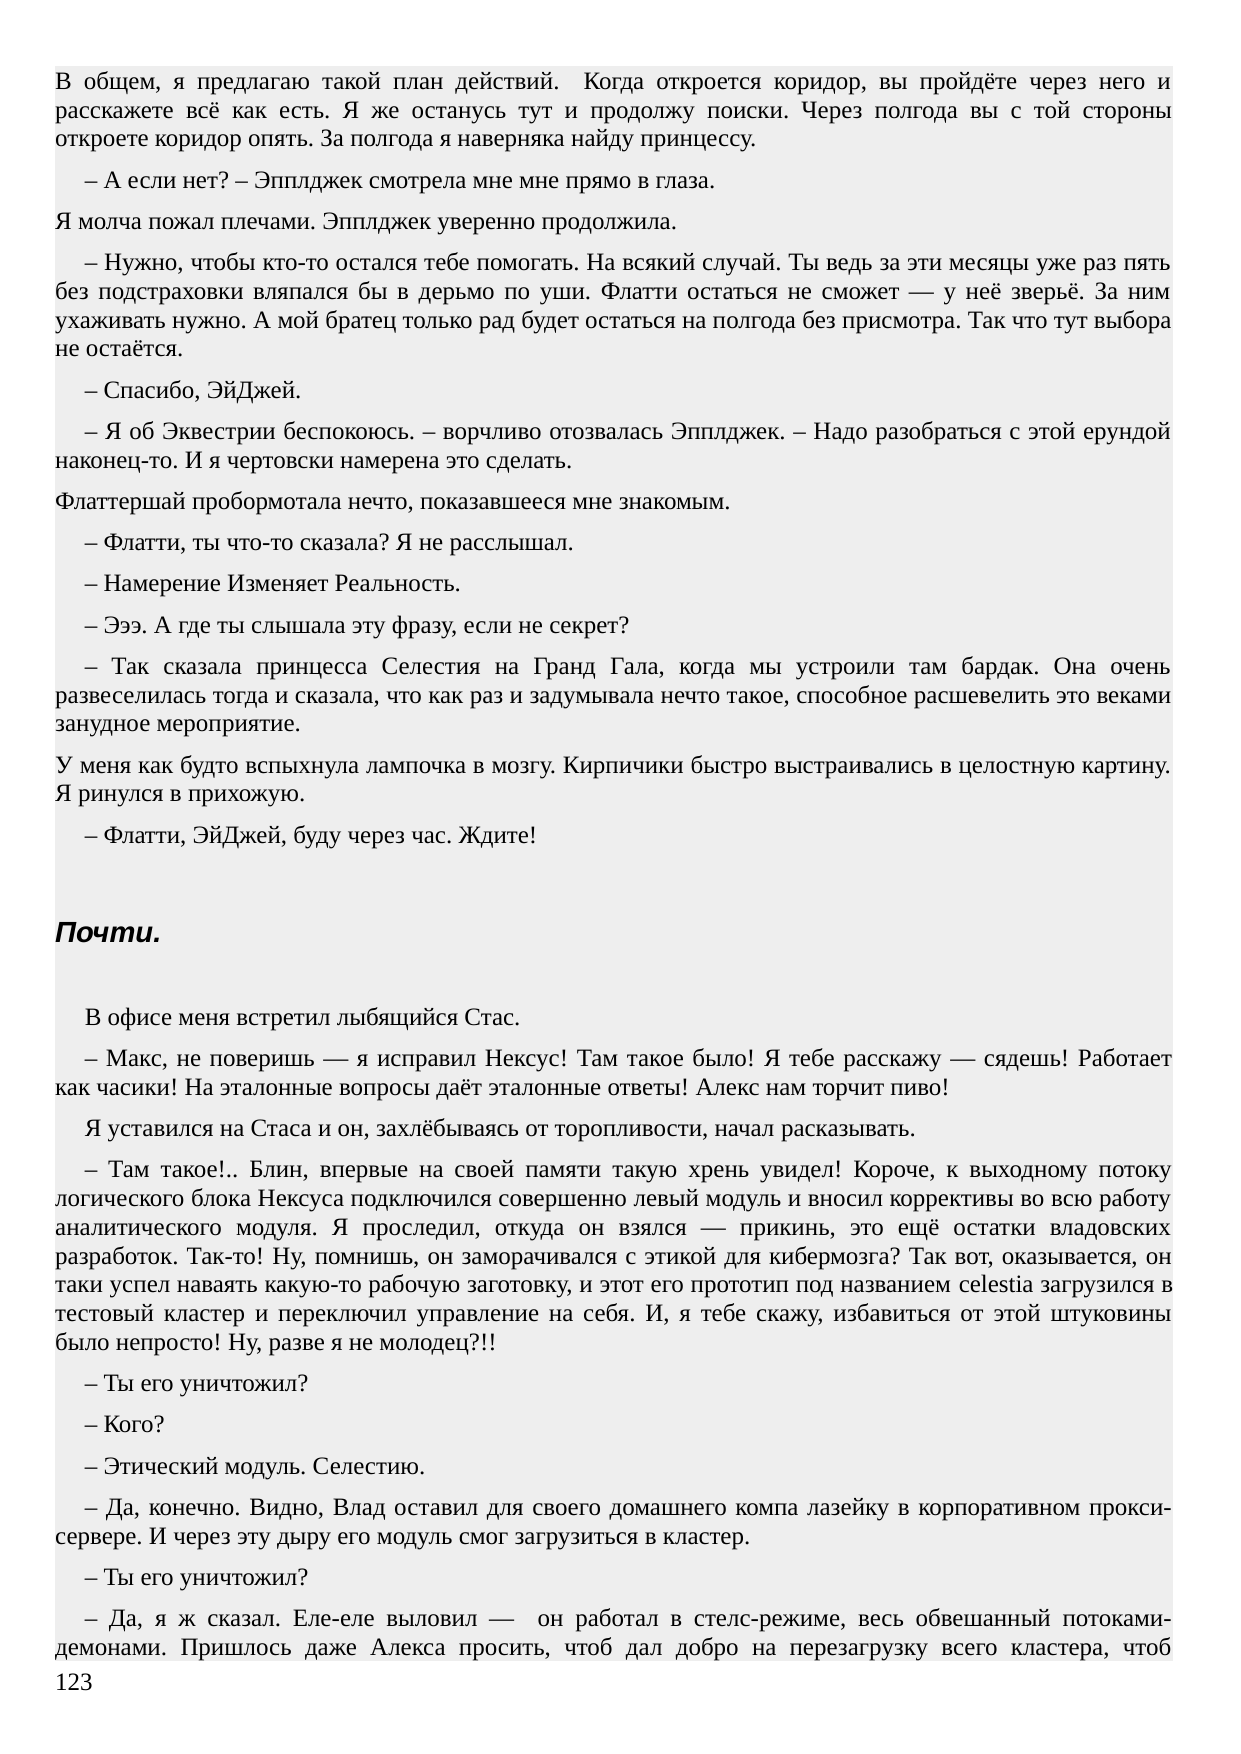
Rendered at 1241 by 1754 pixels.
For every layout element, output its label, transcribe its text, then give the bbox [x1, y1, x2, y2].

text – Там такое!.. Блин, впервые на своей памяти такую хрень увидел! Короче, к выходному потоку логического блока Нексуса подключился совершенно левый модуль и вносил коррективы во всю работу аналитического модуля. Я проследил, откуда он взялся — прикинь, это ещё остатки владовских разработок. Так-то! Ну, помнишь, он заморачивался с этикой для кибермозга? Так вот, оказывается, он таки успел наваять какую-то рабочую заготовку, и этот его прототип под названием celestia загрузился в тестовый кластер и переключил управление на себя. И, я тебе скажу, избавиться от этой штуковины было непросто! Ну, разве я не молодец?!! [55, 1154, 1173, 1356]
text – Спасибо, ЭйДжей. [55, 375, 1173, 403]
text – Макс, не поверишь — я исправил Нексус! Там такое было! Я тебе расскажу — сядешь! Работает как часики! На эталонные вопросы даёт эталонные ответы! Алекс нам торчит пиво! [55, 1043, 1173, 1101]
text – Да, я ж сказал. Еле-еле выловил — он работал в стелс-режиме, весь обвешанный потоками-демонами. Пришлось даже Алекса просить, чтоб дал добро на перезагрузку всего кластера, чтоб [55, 1603, 1173, 1661]
text – А если нет? – Эпплджек смотрела мне мне прямо в глаза. [55, 165, 1173, 193]
list У меня как будто вспыхнула лампочка в мозгу. Кирпичики быстро выстраивались в целостную картину. Я ринулся в прихожую. [55, 750, 1173, 807]
text – Кого? [55, 1409, 1173, 1438]
text – Ты его уничтожил? [55, 1368, 1173, 1397]
text – Этический модуль. Селестию. [55, 1451, 1173, 1479]
text – Нужно, чтобы кто-то остался тебе помогать. На всякий случай. Ты ведь за эти месяцы уже раз пять без подстраховки вляпался бы в дерьмо по уши. Флатти остаться не сможет — у неё зверьё. За ним ухаживать нужно. А мой братец только рад будет остаться на полгода без присмотра. Так что тут выбора не остаётся. [55, 247, 1173, 362]
text – Флатти, ты что-то сказала? Я не расслышал. [55, 527, 1173, 556]
text – Да, конечно. Видно, Влад оставил для своего домашнего компа лазейку в корпоративном прокси-сервере. И через эту дыру его модуль смог загрузиться в кластер. [55, 1492, 1173, 1549]
list В общем, я предлагаю такой план действий. Когда откроется коридор, вы пройдёте через него и расскажете всё как есть. Я же останусь тут и продолжу поиски. Через полгода вы с той стороны откроете коридор опять. За полгода я наверняка найду принцессу. [55, 66, 1173, 152]
subtitle Почти. [55, 915, 1173, 948]
list Я молча пожал плечами. Эпплджек уверенно продолжила. [55, 206, 1173, 235]
text – Намерение Изменяет Реальность. [55, 568, 1173, 597]
text В офисе меня встретил лыбящийся Стас. [55, 1002, 1173, 1031]
text Я уставился на Стаса и он, захлёбываясь от торопливости, начал расказывать. [55, 1113, 1173, 1142]
list Флаттершай пробормотала нечто, показавшееся мне знакомым. [55, 486, 1173, 515]
text – Эээ. А где ты слышала эту фразу, если не секрет? [55, 610, 1173, 638]
text – Так сказала принцесса Селестия на Гранд Гала, когда мы устроили там бардак. Она очень развеселилась тогда и сказала, что как раз и задумывала нечто такое, способное расшевелить это веками занудное мероприятие. [55, 651, 1173, 737]
text – Флатти, ЭйДжей, буду через час. Ждите! [55, 820, 1173, 848]
text – Я об Эквестрии беспокоюсь. – ворчливо отозвалась Эпплджек. – Надо разобраться с этой ерундой наконец-то. И я чертовски намерена это сделать. [55, 416, 1173, 473]
text – Ты его уничтожил? [55, 1562, 1173, 1591]
